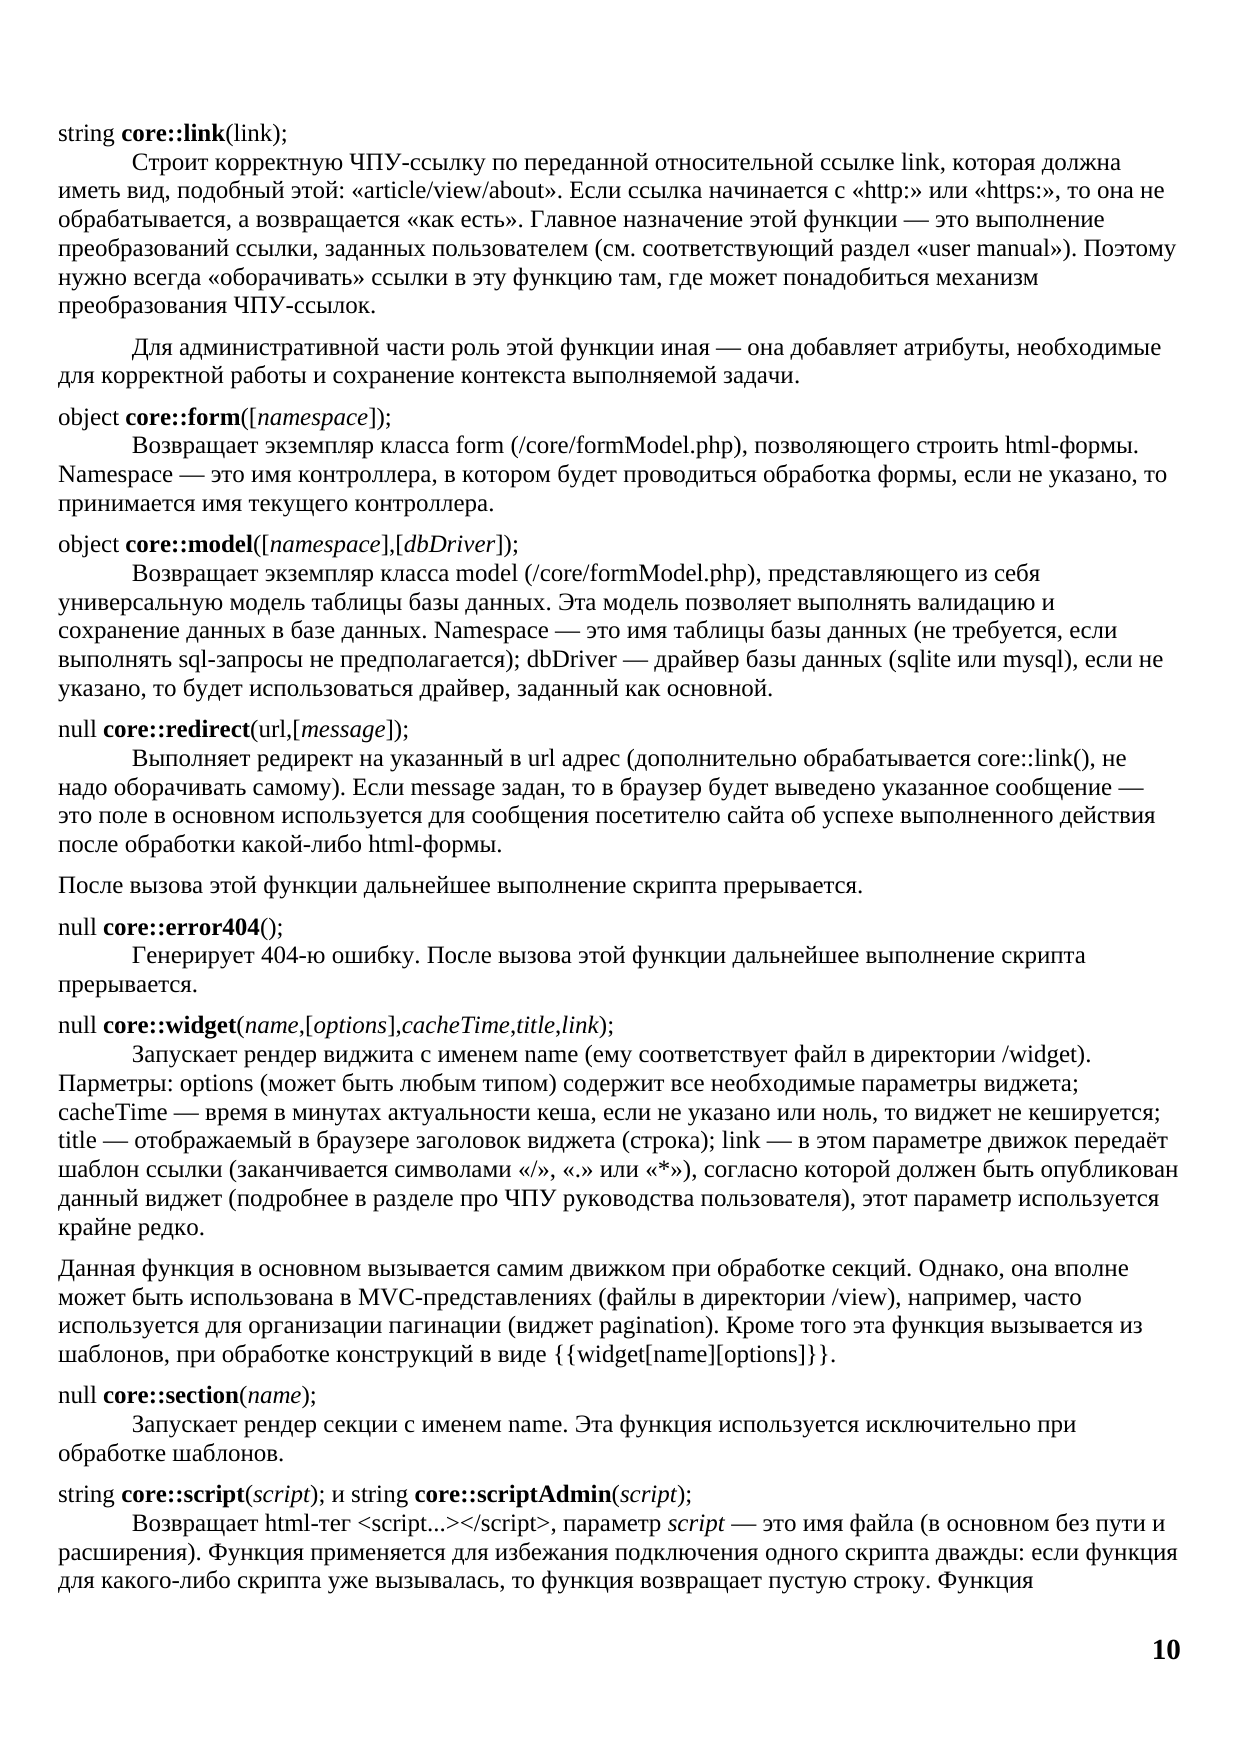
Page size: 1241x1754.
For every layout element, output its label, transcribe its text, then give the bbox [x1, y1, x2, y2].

text string core::link(link); Строит корректную ЧПУ-ссылку по переданной относительной ссылке link, которая должна иметь вид, подобный этой: «article/view/about». Если ссылка начинается с «http:» или «https:», то она не обрабатывается, а возвращается «как есть». Главное назначение этой функции — это выполнение преобразований ссылки, заданных пользователем (см. соответствующий раздел «user manual»). Поэтому нужно всегда «оборачивать» ссылки в эту функцию там, где может понадобиться механизм преобразования ЧПУ-ссылок. [58, 118, 1181, 319]
text После вызова этой функции дальнейшее выполнение скрипта прерывается. [58, 871, 1181, 899]
text Для административной части роль этой функции иная — она добавляет атрибуты, необходимые для корректной работы и сохранение контекста выполняемой задачи. [58, 332, 1181, 389]
text null core::widget(name,[options],cacheTime,title,link); Запускает рендер виджита с именем name (ему соответствует файл в директории /widget). Парметры: options (может быть любым типом) содержит все необходимые параметры виджета; cacheTime — время в минутах актуальности кеша, если не указано или ноль, то виджет не кешируется; title — отображаемый в браузере заголовок виджета (строка); link — в этом параметре движок передаёт шаблон ссылки (заканчивается символами «/», «.» или «*»), согласно которой должен быть опубликован данный виджет (подробнее в разделе про ЧПУ руководства пользователя), этот параметр используется крайне редко. [58, 1011, 1181, 1241]
text string core::script(script); и string core::scriptAdmin(script); Возвращает html-тег <script...></script>, параметр script — это имя файла (в основном без пути и расширения). Функция применяется для избежания подключения одного скрипта дважды: если функция для какого-либо скрипта уже вызывалась, то функция возвращает пустую строку. Функция [58, 1479, 1181, 1594]
text object core::form([namespace]); Возвращает экземпляр класса form (/core/formModel.php), позволяющего строить html-формы. Namespace — это имя контроллера, в котором будет проводиться обработка формы, если не указано, то принимается имя текущего контроллера. [58, 402, 1181, 517]
text Данная функция в основном вызывается самим движком при обработке секций. Однако, она вполне может быть использована в MVC-представлениях (файлы в директории /view), например, часто используется для организации пагинации (виджет pagination). Кроме того эта функция вызывается из шаблонов, при обработке конструкций в виде {{widget[name][options]}}. [58, 1253, 1181, 1368]
text object core::model([namespace],[dbDriver]); Возвращает экземпляр класса model (/core/formModel.php), представляющего из себя универсальную модель таблицы базы данных. Эта модель позволяет выполнять валидацию и сохранение данных в базе данных. Namespace — это имя таблицы базы данных (не требуется, если выполнять sql-запросы не предполагается); dbDriver — драйвер базы данных (sqlite или mysql), если не указано, то будет использоваться драйвер, заданный как основной. [58, 529, 1181, 702]
text null core::error404(); Генерирует 404-ю ошибку. После вызова этой функции дальнейшее выполнение скрипта прерывается. [58, 912, 1181, 998]
text null core::redirect(url,[message]); Выполняет редирект на указанный в url адрес (дополнительно обрабатывается core::link(), не надо оборачивать самому). Если message задан, то в браузер будет выведено указанное сообщение — это поле в основном используется для сообщения посетителю сайта об успехе выполненного действия после обработки какой-либо html-формы. [58, 714, 1181, 858]
text null core::section(name); Запускает рендер секции с именем name. Эта функция используется исключительно при обработке шаблонов. [58, 1381, 1181, 1467]
